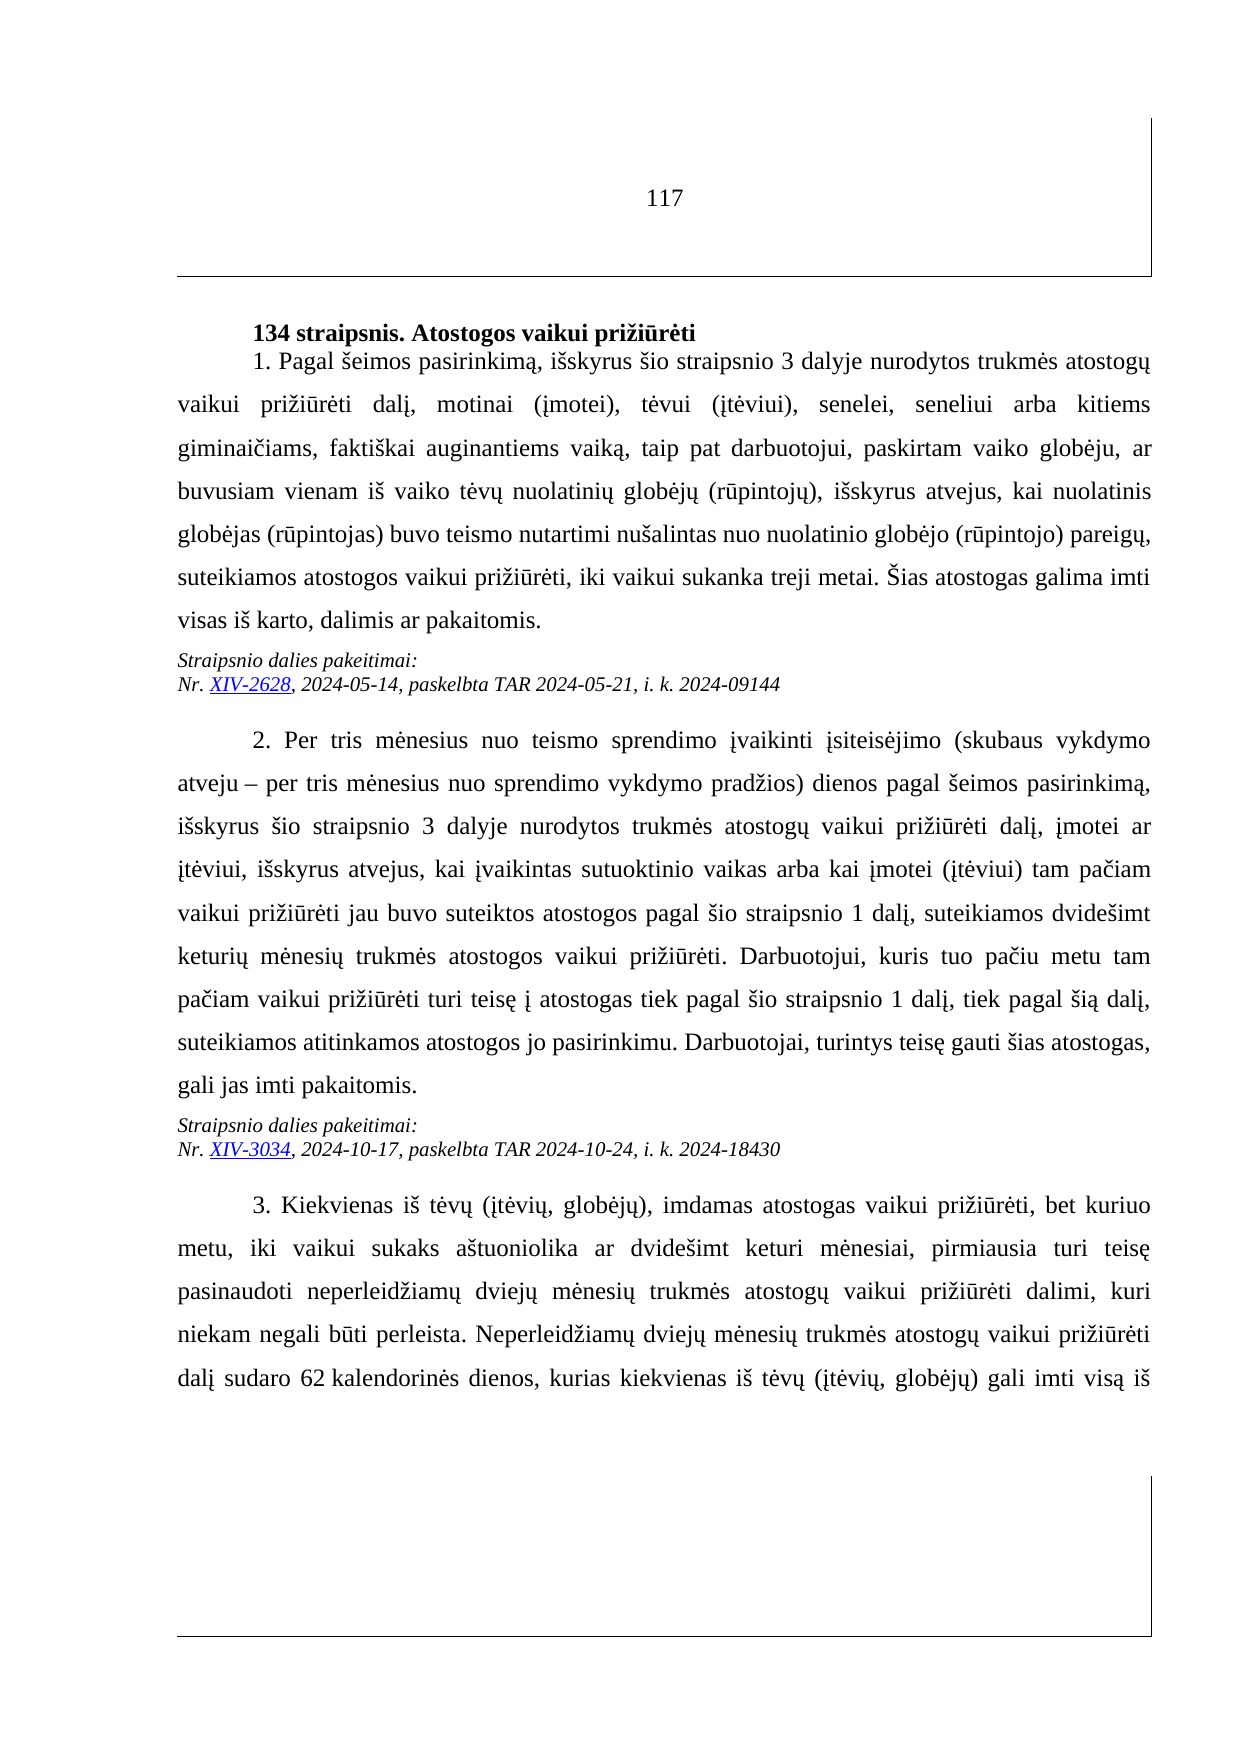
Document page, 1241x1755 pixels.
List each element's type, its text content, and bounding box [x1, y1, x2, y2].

text 2. Per tris mėnesius nuo teismo sprendimo įvaikinti įsiteisėjimo (skubaus vykdymo atveju – per tris mėnesius nuo sprendimo vykdymo pradžios) dienos pagal šeimos pasirinkimą, išskyrus šio straipsnio 3 dalyje nurodytos trukmės atostogų vaikui prižiūrėti dalį, įmotei ar įtėviui, išskyrus atvejus, kai įvaikintas sutuoktinio vaikas arba kai įmotei (įtėviui) tam pačiam vaikui prižiūrėti jau buvo suteiktos atostogos pagal šio straipsnio 1 dalį, suteikiamos dvidešimt keturių mėnesių trukmės atostogos vaikui prižiūrėti. Darbuotojui, kuris tuo pačiu metu tam pačiam vaikui prižiūrėti turi teisę į atostogas tiek pagal šio straipsnio 1 dalį, tiek pagal šią dalį, suteikiamos atitinkamos atostogos jo pasirinkimu. Darbuotojai, turintys teisę gauti šias atostogas, gali jas imti pakaitomis. [177, 725, 1152, 1099]
text 1. Pagal šeimos pasirinkimą, išskyrus šio straipsnio 3 dalyje nurodytos trukmės atostogų vaikui prižiūrėti dalį, motinai (įmotei), tėvui (įtėviui), senelei, seneliui arba kitiems giminaičiams, faktiškai auginantiems vaiką, taip pat darbuotojui, paskirtam vaiko globėju, ar buvusiam vienam iš vaiko tėvų nuolatinių globėjų (rūpintojų), išskyrus atvejus, kai nuolatinis globėjas (rūpintojas) buvo teismo nutartimi nušalintas nuo nuolatinio globėjo (rūpintojo) pareigų, suteikiamos atostogos vaikui prižiūrėti, iki vaikui sukanka treji metai. Šias atostogas galima imti visas iš karto, dalimis ar pakaitomis. [177, 346, 1152, 634]
text Nr. XIV-2628, 2024-05-14, paskelbta TAR 2024-05-21, i. k. 2024-09144 [177, 672, 1152, 696]
text Straipsnio dalies pakeitimai: [177, 648, 1152, 672]
text 3. Kiekvienas iš tėvų (įtėvių, globėjų), imdamas atostogas vaikui prižiūrėti, bet kuriuo metu, iki vaikui sukaks aštuoniolika ar dvidešimt keturi mėnesiai, pirmiausia turi teisę pasinaudoti neperleidžiamų dviejų mėnesių trukmės atostogų vaikui prižiūrėti dalimi, kuri niekam negali būti perleista. Neperleidžiamų dviejų mėnesių trukmės atostogų vaikui prižiūrėti dalį sudaro 62 kalendorinės dienos, kurias kiekvienas iš tėvų (įtėvių, globėjų) gali imti visą iš [177, 1190, 1152, 1391]
text 134 straipsnis. Atostogos vaikui prižiūrėti [177, 305, 1152, 346]
text Straipsnio dalies pakeitimai: [177, 1113, 1152, 1137]
text Nr. XIV-3034, 2024-10-17, paskelbta TAR 2024-10-24, i. k. 2024-18430 [177, 1137, 1152, 1161]
